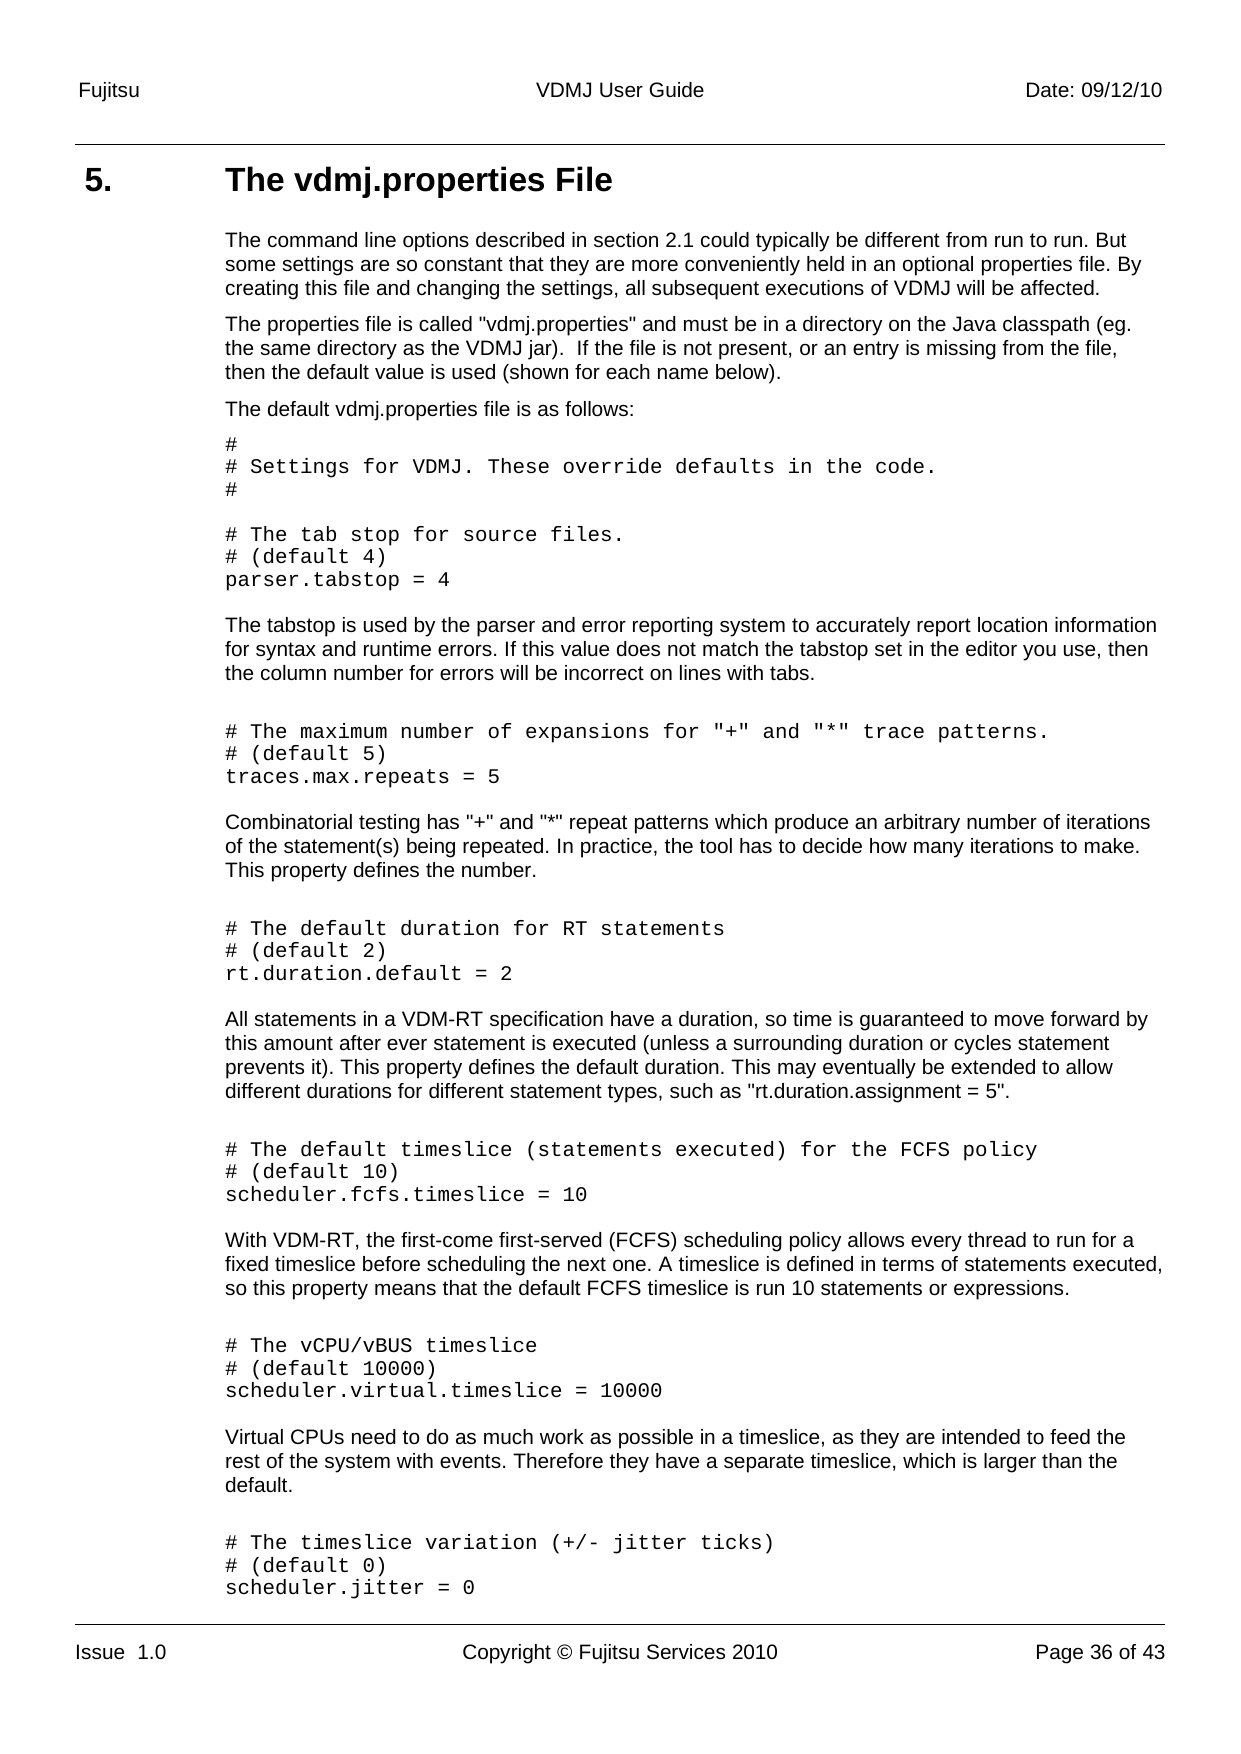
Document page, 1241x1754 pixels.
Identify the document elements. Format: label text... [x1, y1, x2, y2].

text # (default 4) [225, 546, 1165, 568]
text # The default timeslice (statements executed) for the FCFS policy [225, 1138, 1165, 1161]
text Combinatorial testing has "+" and "*" repeat patterns which produce an arbitrary number of iterations of the statement(s) being repeated. In practice, the tool has to decide how many iterations to make. This property defines the number. [225, 810, 1165, 882]
text With VDM-RT, the first-come first-served (FCFS) scheduling policy allows every thread to run for a fixed timeslice before scheduling the next one. A timeslice is defined in terms of statements executed, so this property means that the default FCFS timeslice is run 10 statements or expressions. [225, 1228, 1165, 1300]
text # The default duration for RT statements [225, 917, 1165, 940]
text # The tab stop for source files. [225, 523, 1165, 546]
text parser.tabstop = 4 [225, 568, 1165, 591]
text rt.duration.default = 2 [225, 962, 1165, 985]
text # (default 10000) [225, 1357, 1165, 1380]
text The properties file is called "vdmj.properties" and must be in a directory on the Java classpath (eg. the same directory as the VDMJ jar). If the file is not present, or an entry is missing from the file, then the default value is used (shown for each name below). [225, 313, 1165, 384]
text All statements in a VDM-RT specification have a duration, so time is guaranteed to move forward by this amount after ever statement is executed (unless a surrounding duration or cycles statement prevents it). This property defines the default duration. This may eventually be extended to allow different durations for different statement types, such as "rt.duration.assignment = 5". [225, 1007, 1165, 1103]
text traces.max.repeats = 5 [225, 765, 1165, 788]
text The command line options described in section 2.1 could typically be different from run to run. But some settings are so constant that they are more conveniently held in an optional properties file. By creating this file and changing the settings, all subsequent executions of VDMJ will be affected. [225, 228, 1165, 300]
text # (default 0) [225, 1554, 1165, 1577]
text The tabstop is used by the parser and error reporting system to accurately report location information for syntax and runtime errors. If this value does not match the tabstop set in the editor you use, then the column number for errors will be incorrect on lines with tabs. [225, 613, 1165, 685]
subtitle The vdmj.properties File [75, 160, 1165, 198]
text # The timeslice variation (+/- jitter ticks) [225, 1532, 1165, 1554]
text # (default 5) [225, 743, 1165, 765]
text Virtual CPUs need to do as much work as possible in a timeslice, as they are intended to feed the rest of the system with events. Therefore they have a separate timeslice, which is larger than the default. [225, 1425, 1165, 1497]
text scheduler.fcfs.timeslice = 10 [225, 1183, 1165, 1206]
text # [225, 433, 1165, 456]
text # The vCPU/vBUS timeslice [225, 1335, 1165, 1357]
text scheduler.jitter = 0 [225, 1577, 1165, 1599]
text The default vdmj.properties file is as follows: [225, 397, 1165, 421]
text # (default 10) [225, 1161, 1165, 1183]
text # Settings for VDMJ. These override defaults in the code. [225, 456, 1165, 478]
text # The maximum number of expansions for "+" and "*" trace patterns. [225, 720, 1165, 743]
text # [225, 478, 1165, 501]
text # (default 2) [225, 940, 1165, 962]
text scheduler.virtual.timeslice = 10000 [225, 1380, 1165, 1402]
